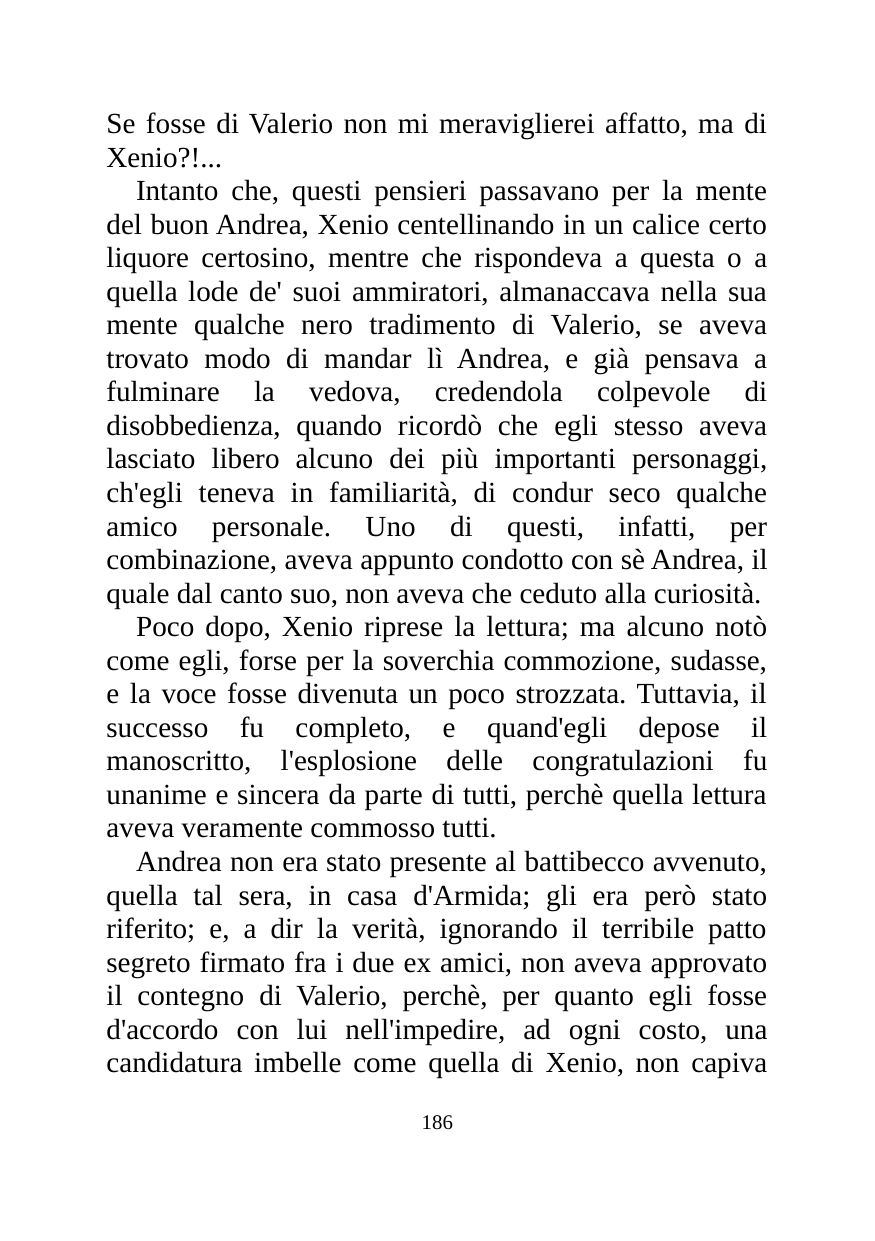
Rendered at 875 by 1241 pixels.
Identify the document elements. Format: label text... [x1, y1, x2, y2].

text Poco dopo, Xenio riprese la lettura; ma alcuno notò come egli, forse per la soverchia commozione, sudasse, e la voce fosse divenuta un poco strozzata. Tuttavia, il successo fu completo, e quand'egli depose il manoscritto, l'esplosione delle congratulazioni fu unanime e sincera da parte di tutti, perchè quella lettura aveva veramente commosso tutti. [106, 609, 768, 844]
text Andrea non era stato presente al battibecco avvenuto, quella tal sera, in casa d'Armida; gli era però stato riferito; e, a dir la verità, ignorando il terribile patto segreto firmato fra i due ex amici, non aveva approvato il contegno di Valerio, perchè, per quanto egli fosse d'accordo con lui nell'impedire, ad ogni costo, una candidatura imbelle come quella di Xenio, non capiva [106, 844, 768, 1079]
text Se fosse di Valerio non mi meraviglierei affatto, ma di Xenio?!... [106, 106, 768, 173]
text Intanto che, questi pensieri passavano per la mente del buon Andrea, Xenio centellinando in un calice certo liquore certosino, mentre che rispondeva a questa o a quella lode de' suoi ammiratori, almanaccava nella sua mente qualche nero tradimento di Valerio, se aveva trovato modo di mandar lì Andrea, e già pensava a fulminare la vedova, credendola colpevole di disobbedienza, quando ricordò che egli stesso aveva lasciato libero alcuno dei più importanti personaggi, ch'egli teneva in familiarità, di condur seco qualche amico personale. Uno di questi, infatti, per combinazione, aveva appunto condotto con sè Andrea, il quale dal canto suo, non aveva che ceduto alla curiosità. [106, 173, 768, 609]
